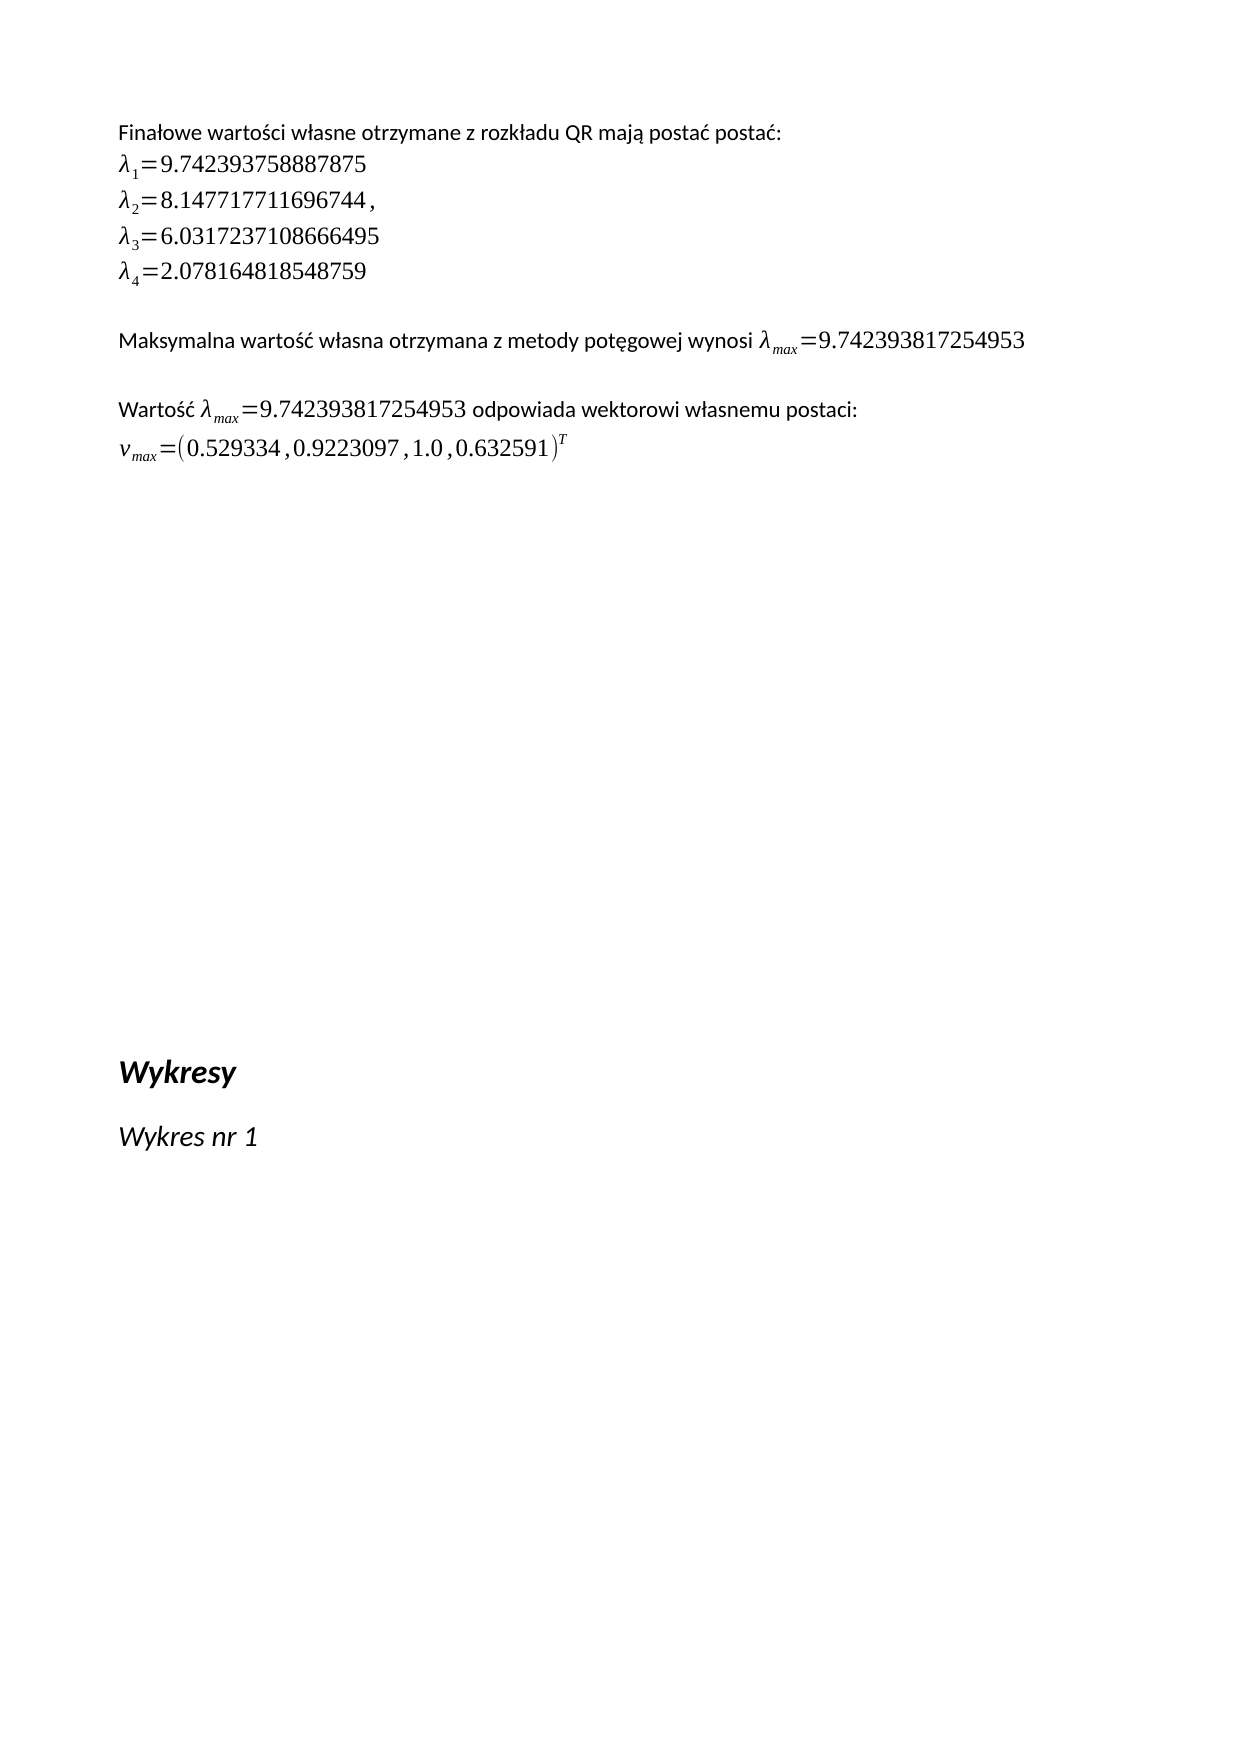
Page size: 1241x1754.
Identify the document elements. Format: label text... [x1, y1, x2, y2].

text Maksymalna wartość własna otrzymana z metody potęgowej wynosi [118, 326, 1122, 358]
text Finałowe wartości własne otrzymane z rozkładu QR mają postać postać: [118, 118, 1122, 146]
text Wartość odpowiada wektorowi własnemu postaci: [118, 395, 1122, 426]
text Wykres nr 1 [118, 1118, 1122, 1154]
text Wykresy [118, 1051, 1122, 1092]
